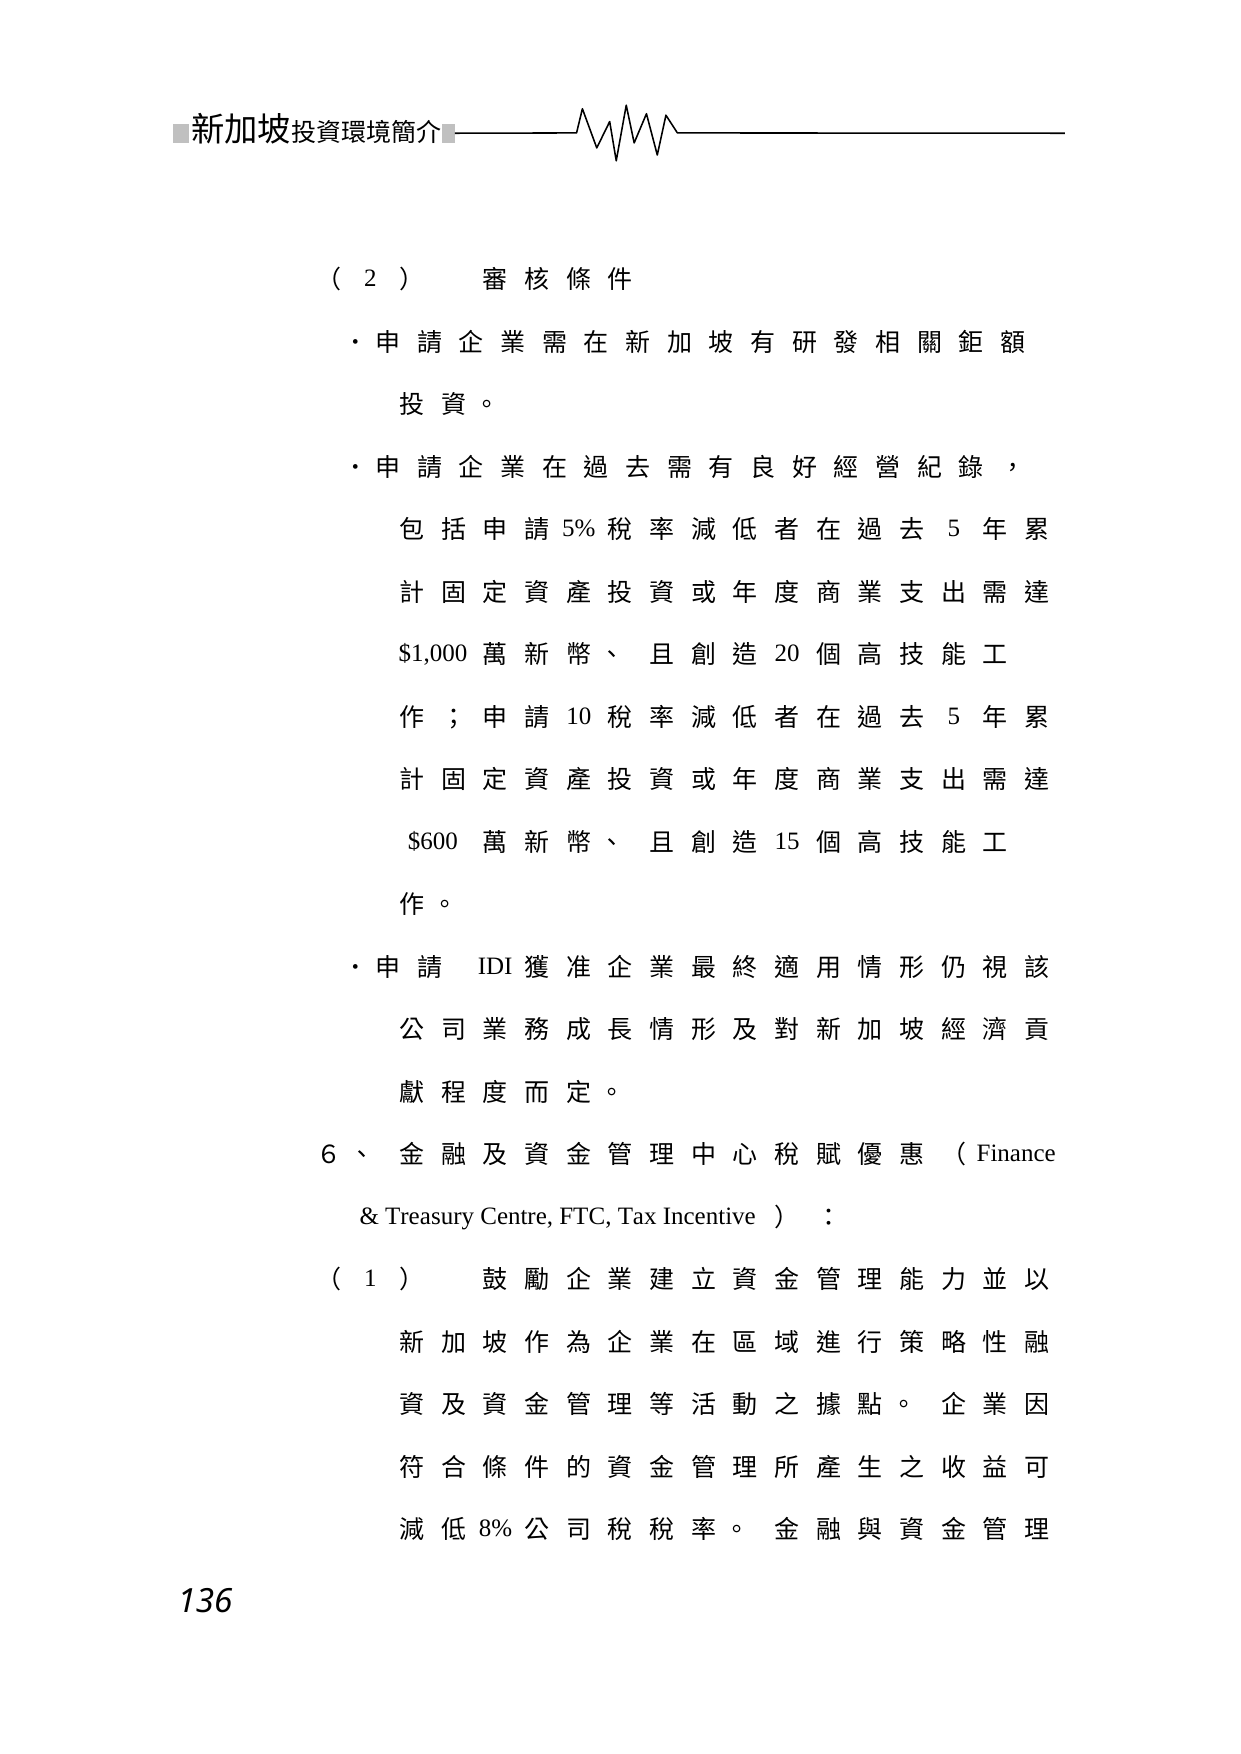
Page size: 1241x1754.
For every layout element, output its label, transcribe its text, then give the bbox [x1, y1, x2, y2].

text （1） 鼓勵企業建立資金管理能力並以新加坡作為企業在區域進行策略性融資及資金管理等活動之據點。企業因符合條件的資金管理所產生之收益可減低8%公司稅稅率。金融與資金管理 [306, 1236, 1058, 1549]
text ˙ 申請企業需在新加坡有研發相關鉅額投資。 [330, 299, 1058, 424]
text ˙ 申請企業在過去需有良好經營紀錄，包括申請5%稅率減低者在過去5年累計固定資產投資或年度商業支出需達$1,000萬新幣、且創造20個高技能工作；申請10稅率減低者在過去5年累計固定資產投資或年度商業支出需達$600萬新幣、且創造15個高技能工作。 [330, 424, 1058, 924]
text （2） 審核條件 [306, 236, 1058, 299]
text ６、金融及資金管理中心稅賦優惠（Finance & Treasury Centre, FTC, Tax Incentive）： [281, 1111, 1058, 1236]
text ˙ 申請IDI獲准企業最終適用情形仍視該公司業務成長情形及對新加坡經濟貢獻程度而定。 [330, 924, 1058, 1111]
